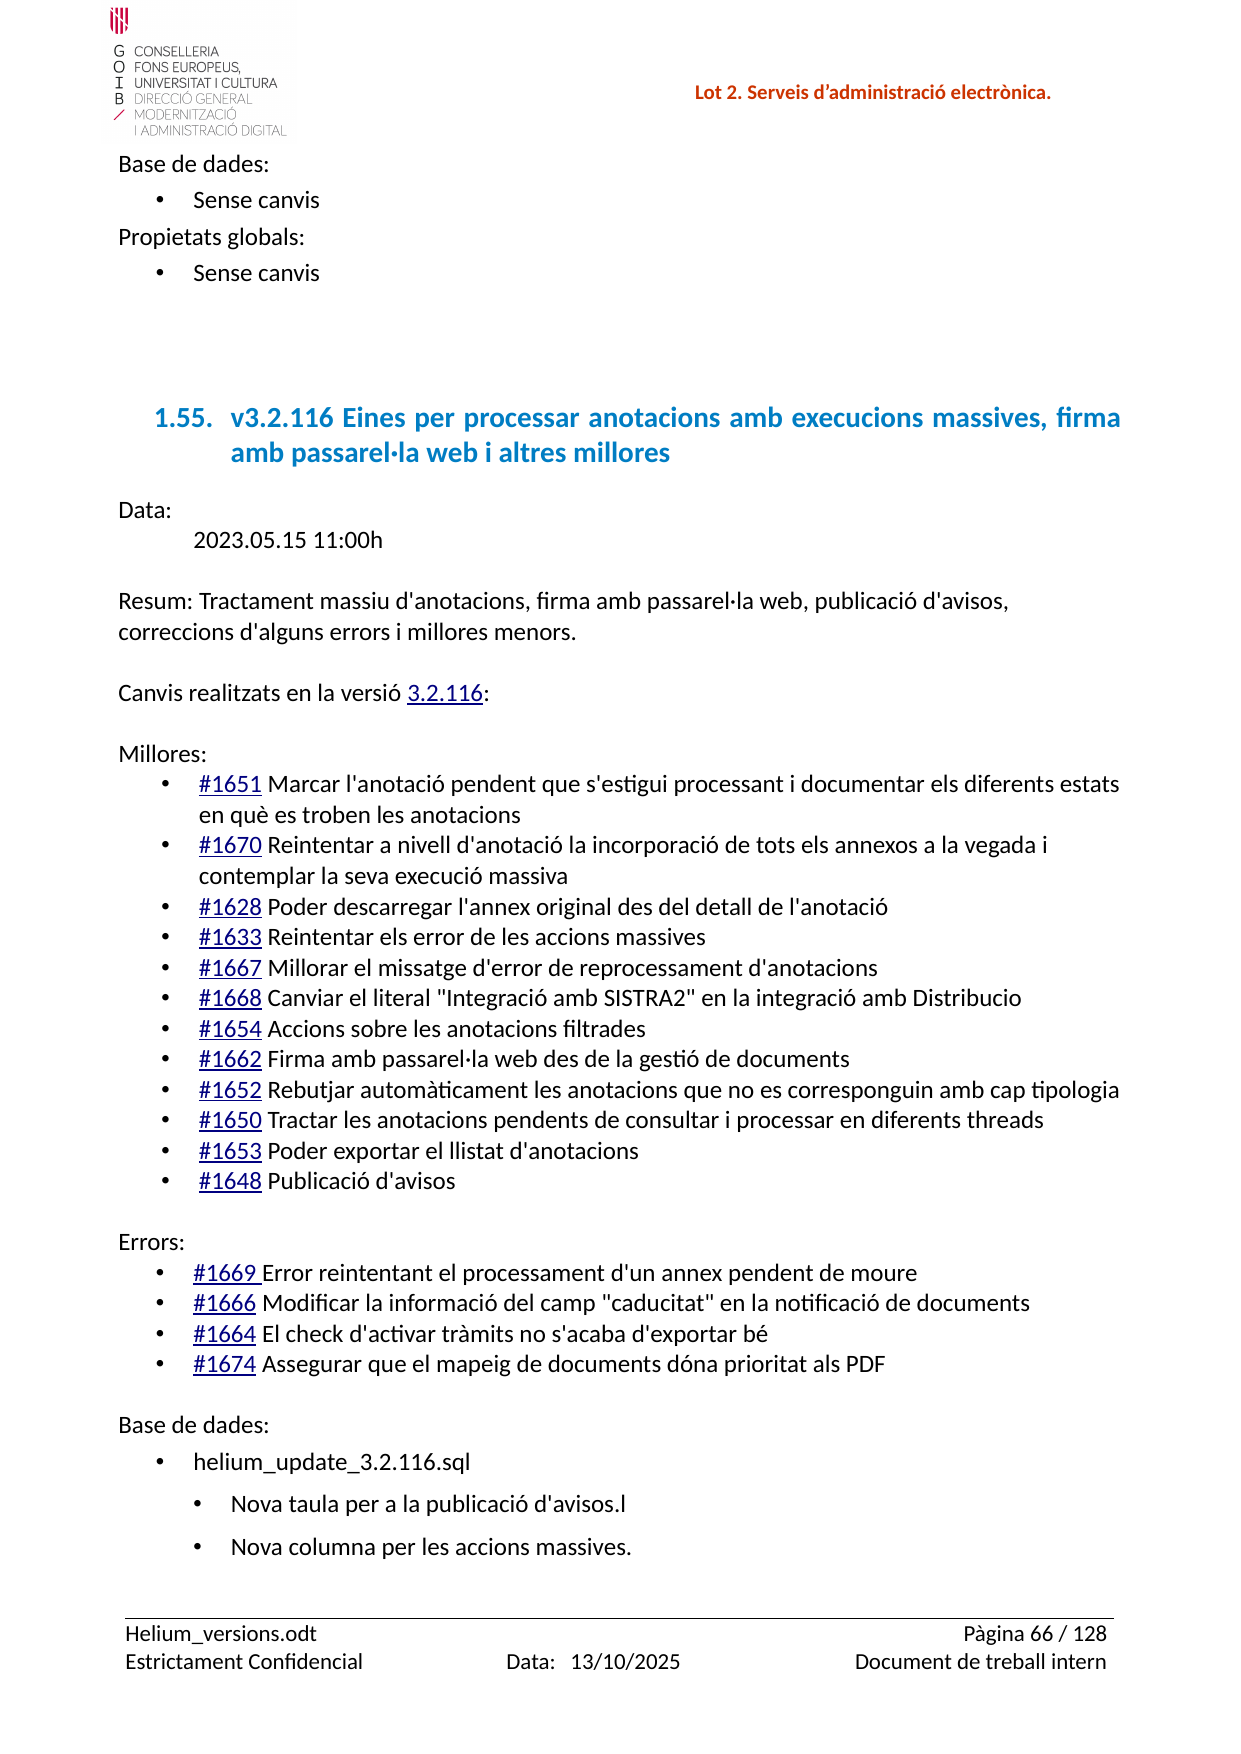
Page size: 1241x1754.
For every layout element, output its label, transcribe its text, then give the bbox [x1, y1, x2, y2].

picture [100, 0, 297, 144]
list #1653 Poder exportar el llistat d'anotacions [161, 1135, 1122, 1165]
list #1666 Modificar la informació del camp "caducitat" en la notificació de documents [156, 1287, 1122, 1318]
list #1668 Canviar el literal "Integració amb SISTRA2" en la integració amb Distribucio [161, 982, 1122, 1013]
list #1674 Assegurar que el mapeig de documents dóna prioritat als PDF [156, 1348, 1122, 1379]
list #1667 Millorar el missatge d'error de reprocessament d'anotacions [161, 952, 1122, 982]
text Data: [118, 494, 1122, 524]
list #1650 Tractar les anotacions pendents de consultar i processar en diferents threads [161, 1104, 1122, 1135]
list Nova columna per les accions massives. [193, 1531, 1122, 1561]
text Base de dades: [118, 148, 1122, 178]
list #1652 Rebutjar automàticament les anotacions que no es corresponguin amb cap tipologia [161, 1074, 1122, 1104]
text Resum: Tractament massiu d'anotacions, firma amb passarel·la web, publicació d'avisos, correccions d'alguns errors i millores menors. [118, 585, 1122, 646]
list #1651 Marcar l'anotació pendent que s'estigui processant i documentar els diferents estats en què es troben les anotacions [161, 768, 1122, 829]
list Sense canvis [156, 184, 1122, 215]
list Sense canvis [156, 257, 1122, 288]
list #1670 Reintentar a nivell d'anotació la incorporació de tots els annexos a la vegada i contemplar la seva execució massiva [161, 829, 1122, 891]
list #1662 Firma amb passarel·la web des de la gestió de documents [161, 1043, 1122, 1074]
list #1648 Publicació d'avisos [161, 1165, 1122, 1196]
text Canvis realitzats en la versió 3.2.116: [118, 677, 1122, 707]
text Propietats globals: [118, 221, 1122, 251]
list #1669 Error reintentant el processament d'un annex pendent de moure [156, 1257, 1122, 1287]
text Base de dades: [118, 1409, 1122, 1440]
list #1633 Reintentar els error de les accions massives [161, 921, 1122, 952]
text Millores: [118, 738, 1122, 768]
list #1664 El check d'activar tràmits no s'acaba d'exportar bé [156, 1318, 1122, 1348]
list #1654 Accions sobre les anotacions filtrades [161, 1013, 1122, 1043]
list Nova taula per a la publicació d'avisos.l [193, 1488, 1122, 1519]
text 2023.05.15 11:00h [118, 524, 1122, 555]
subtitle v3.2.116 Eines per processar anotacions amb execucions massives, firma amb passarel·la web i altres millores [153, 399, 1122, 470]
list helium_update_3.2.116.sql [156, 1446, 1122, 1476]
list #1628 Poder descarregar l'annex original des del detall de l'anotació [161, 891, 1122, 921]
text Errors: [118, 1226, 1122, 1257]
